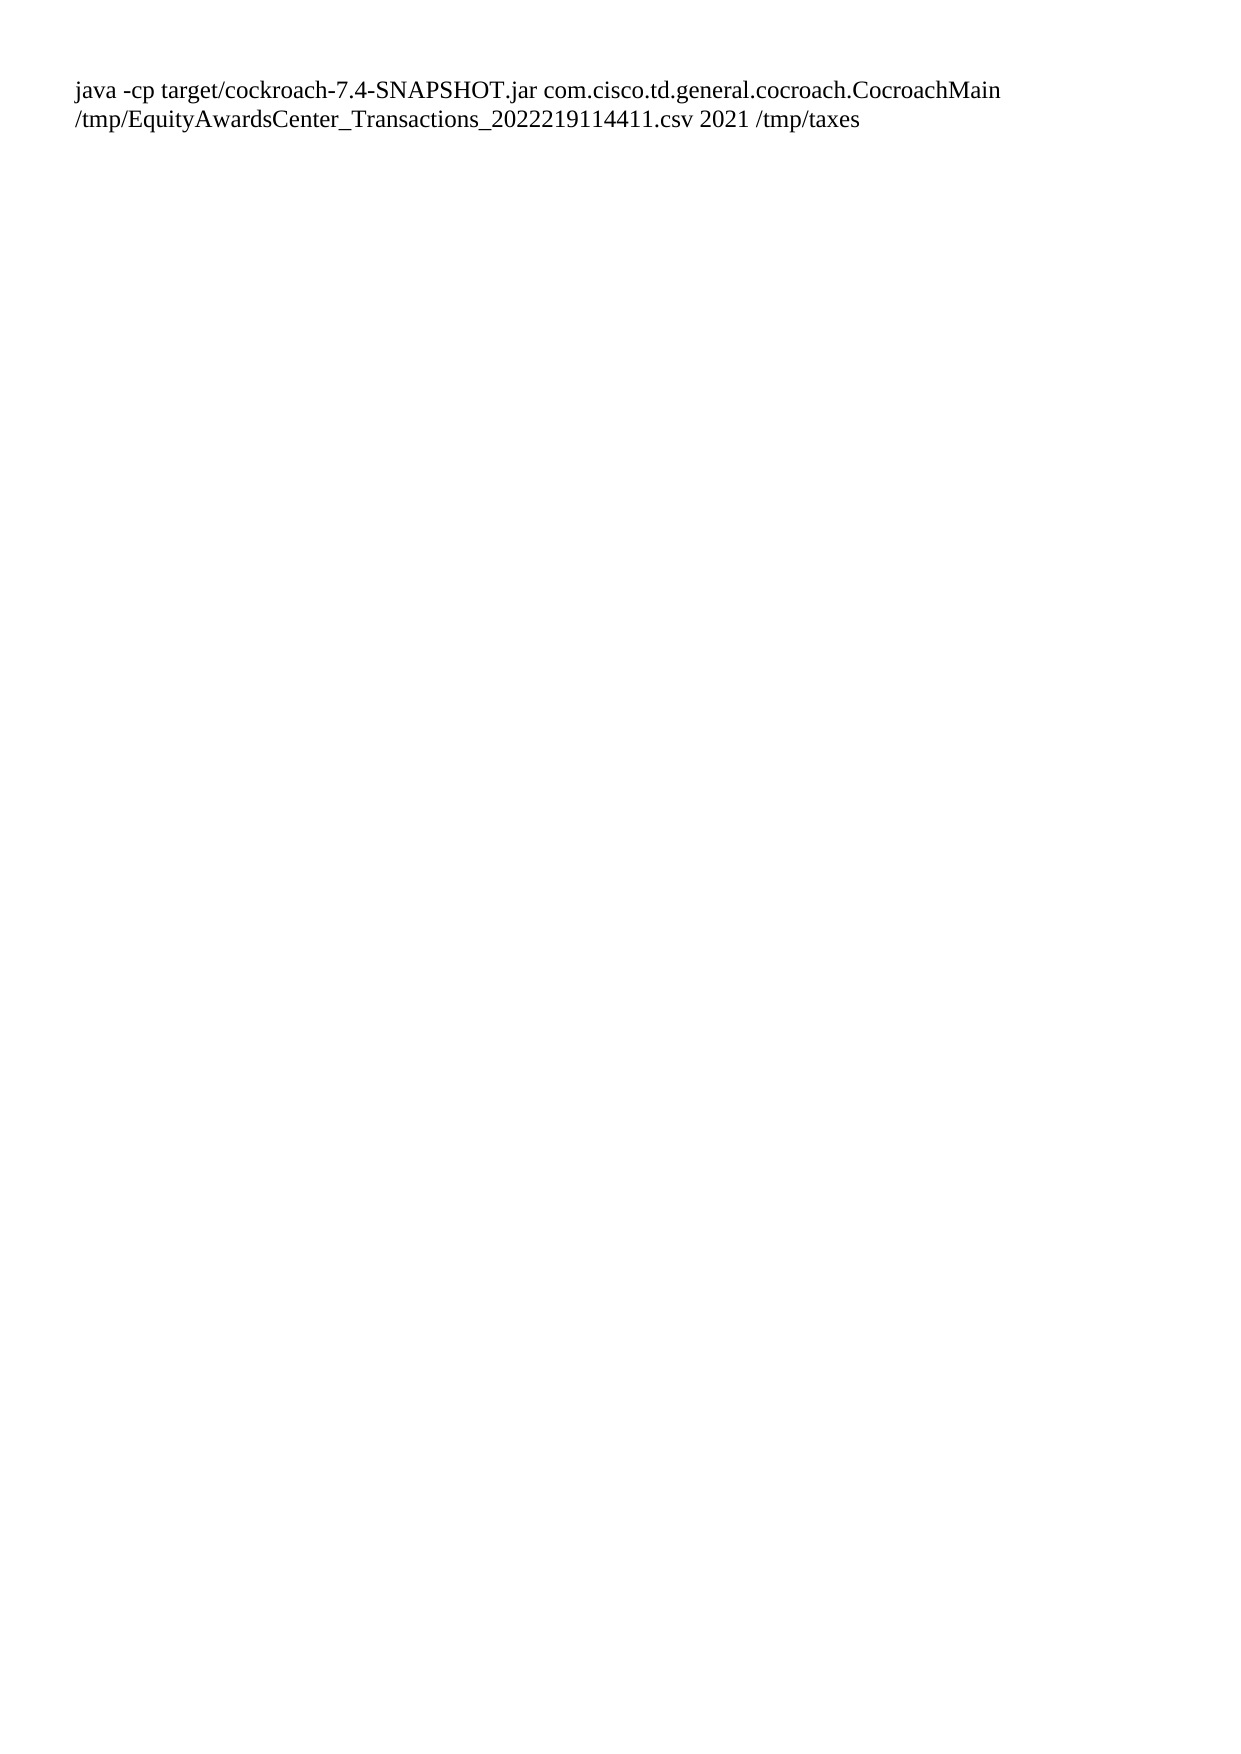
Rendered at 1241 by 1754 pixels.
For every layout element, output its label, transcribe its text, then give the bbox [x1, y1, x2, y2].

text java -cp target/cockroach-7.4-SNAPSHOT.jar com.cisco.td.general.cocroach.CocroachMain /tmp/EquityAwardsCenter_Transactions_2022219114411.csv 2021 /tmp/taxes [75, 75, 1165, 132]
